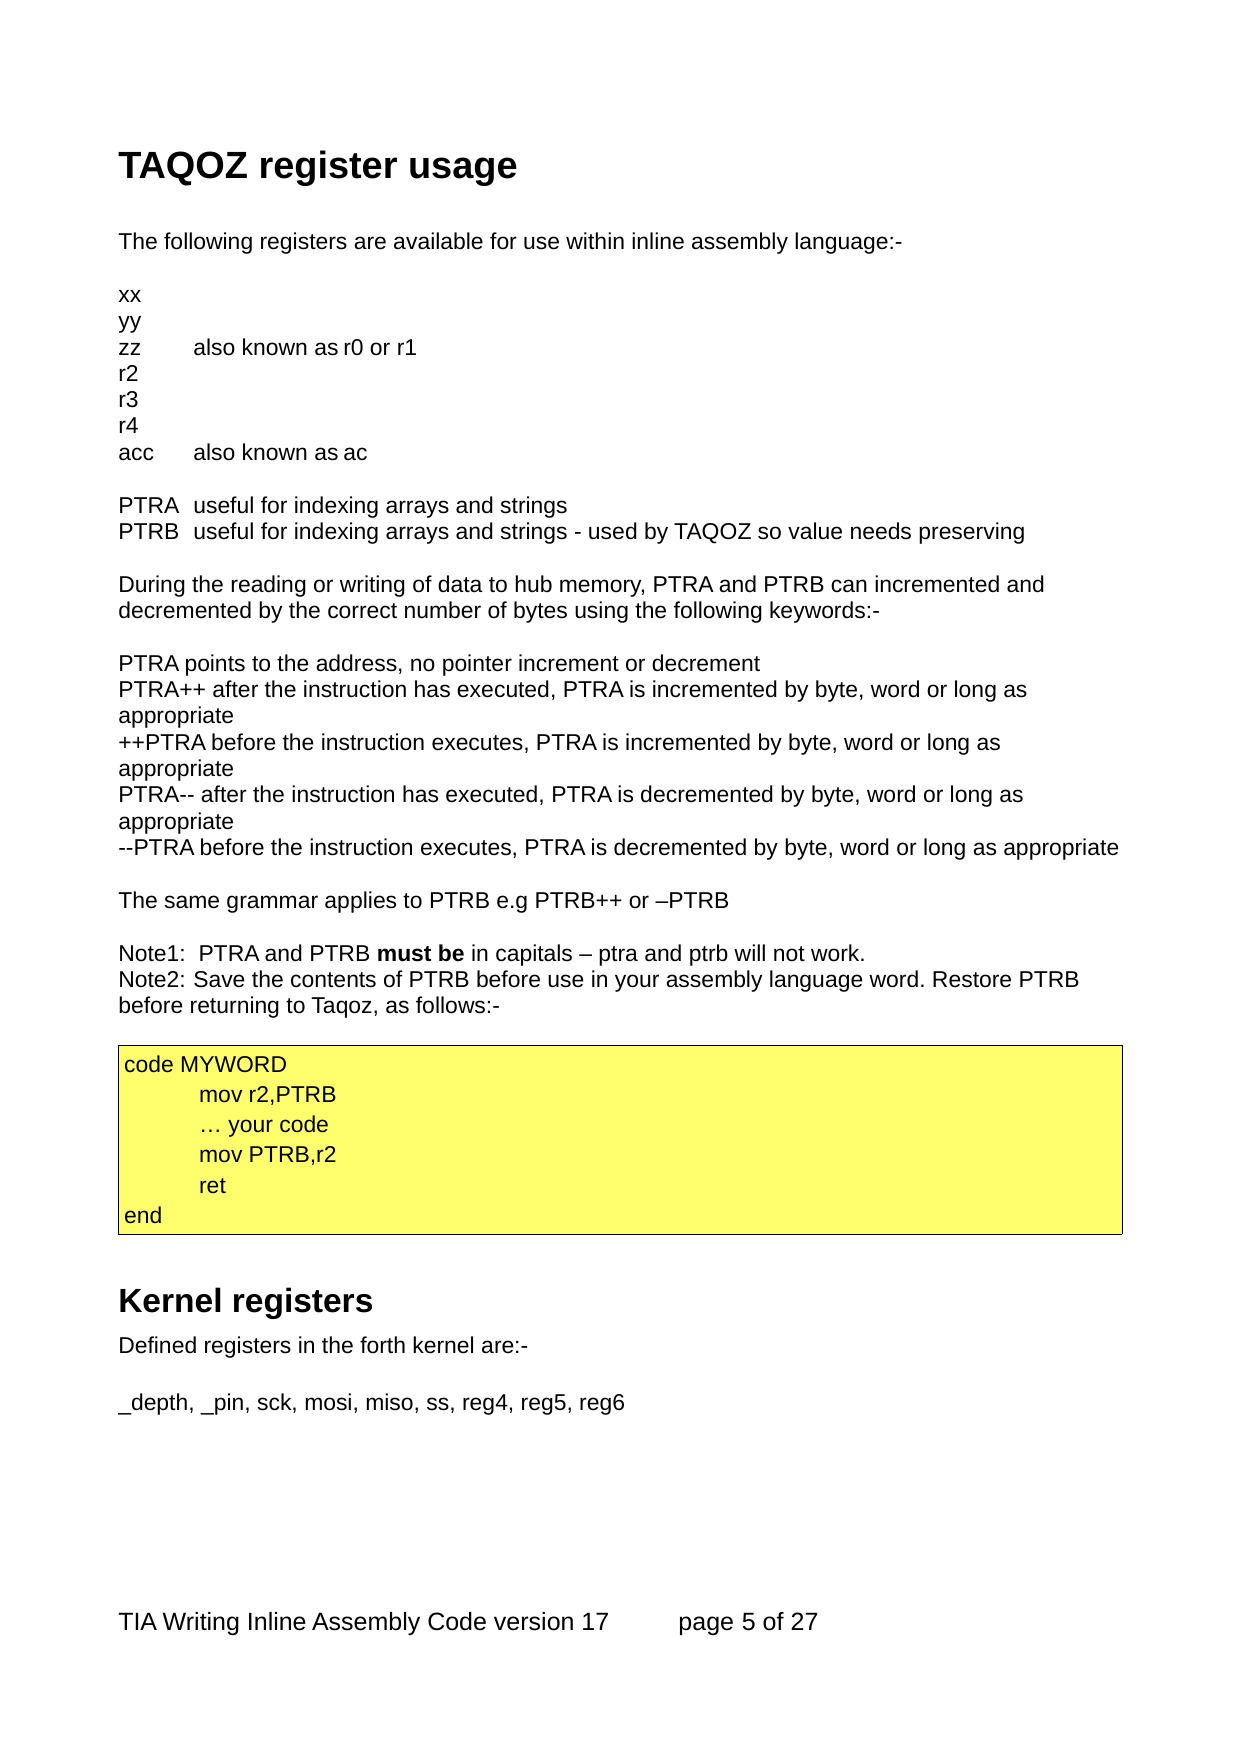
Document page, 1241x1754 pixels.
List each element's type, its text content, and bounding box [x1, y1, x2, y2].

text _depth, _pin, sck, mosi, miso, ss, reg4, reg5, reg6 [118, 1389, 1122, 1415]
text PTRA-- after the instruction has executed, PTRA is decremented by byte, word or long as appropriate [118, 781, 1122, 834]
text PTRA points to the address, no pointer increment or decrement [118, 650, 1122, 676]
text ++PTRA before the instruction executes, PTRA is incremented by byte, word or long as appropriate [118, 729, 1122, 781]
text r3 [118, 386, 1122, 412]
text The same grammar applies to PTRB e.g PTRB++ or –PTRB [118, 887, 1122, 913]
text --PTRA before the instruction executes, PTRA is decremented by byte, word or long as appropriate [118, 834, 1122, 861]
text zz also known as r0 or r1 [118, 333, 1122, 360]
subtitle Kernel registers [118, 1281, 1122, 1320]
table_header code MYWORD mov r2,PTRB … your code mov PTRB,r2 ret end [119, 1046, 1122, 1234]
text Note1: PTRA and PTRB must be in capitals – ptra and ptrb will not work. [118, 939, 1122, 966]
text During the reading or writing of data to hub memory, PTRA and PTRB can incremented and decremented by the correct number of bytes using the following keywords:- [118, 571, 1122, 623]
text yy [118, 307, 1122, 333]
text r2 [118, 360, 1122, 386]
text The following registers are available for use within inline assembly language:- [118, 228, 1122, 254]
text Note2: Save the contents of PTRB before use in your assembly language word. Restore PTRB before returning to Taqoz, as follows:- [118, 966, 1122, 1019]
text acc also known as ac [118, 439, 1122, 465]
text PTRA useful for indexing arrays and strings [118, 492, 1122, 518]
text r4 [118, 412, 1122, 439]
text PTRB useful for indexing arrays and strings - used by TAQOZ so value needs preserving [118, 518, 1122, 544]
text Defined registers in the forth kernel are:- [118, 1332, 1122, 1359]
text PTRA++ after the instruction has executed, PTRA is incremented by byte, word or long as appropriate [118, 676, 1122, 729]
subtitle TAQOZ register usage [118, 143, 1122, 187]
text xx [118, 281, 1122, 307]
